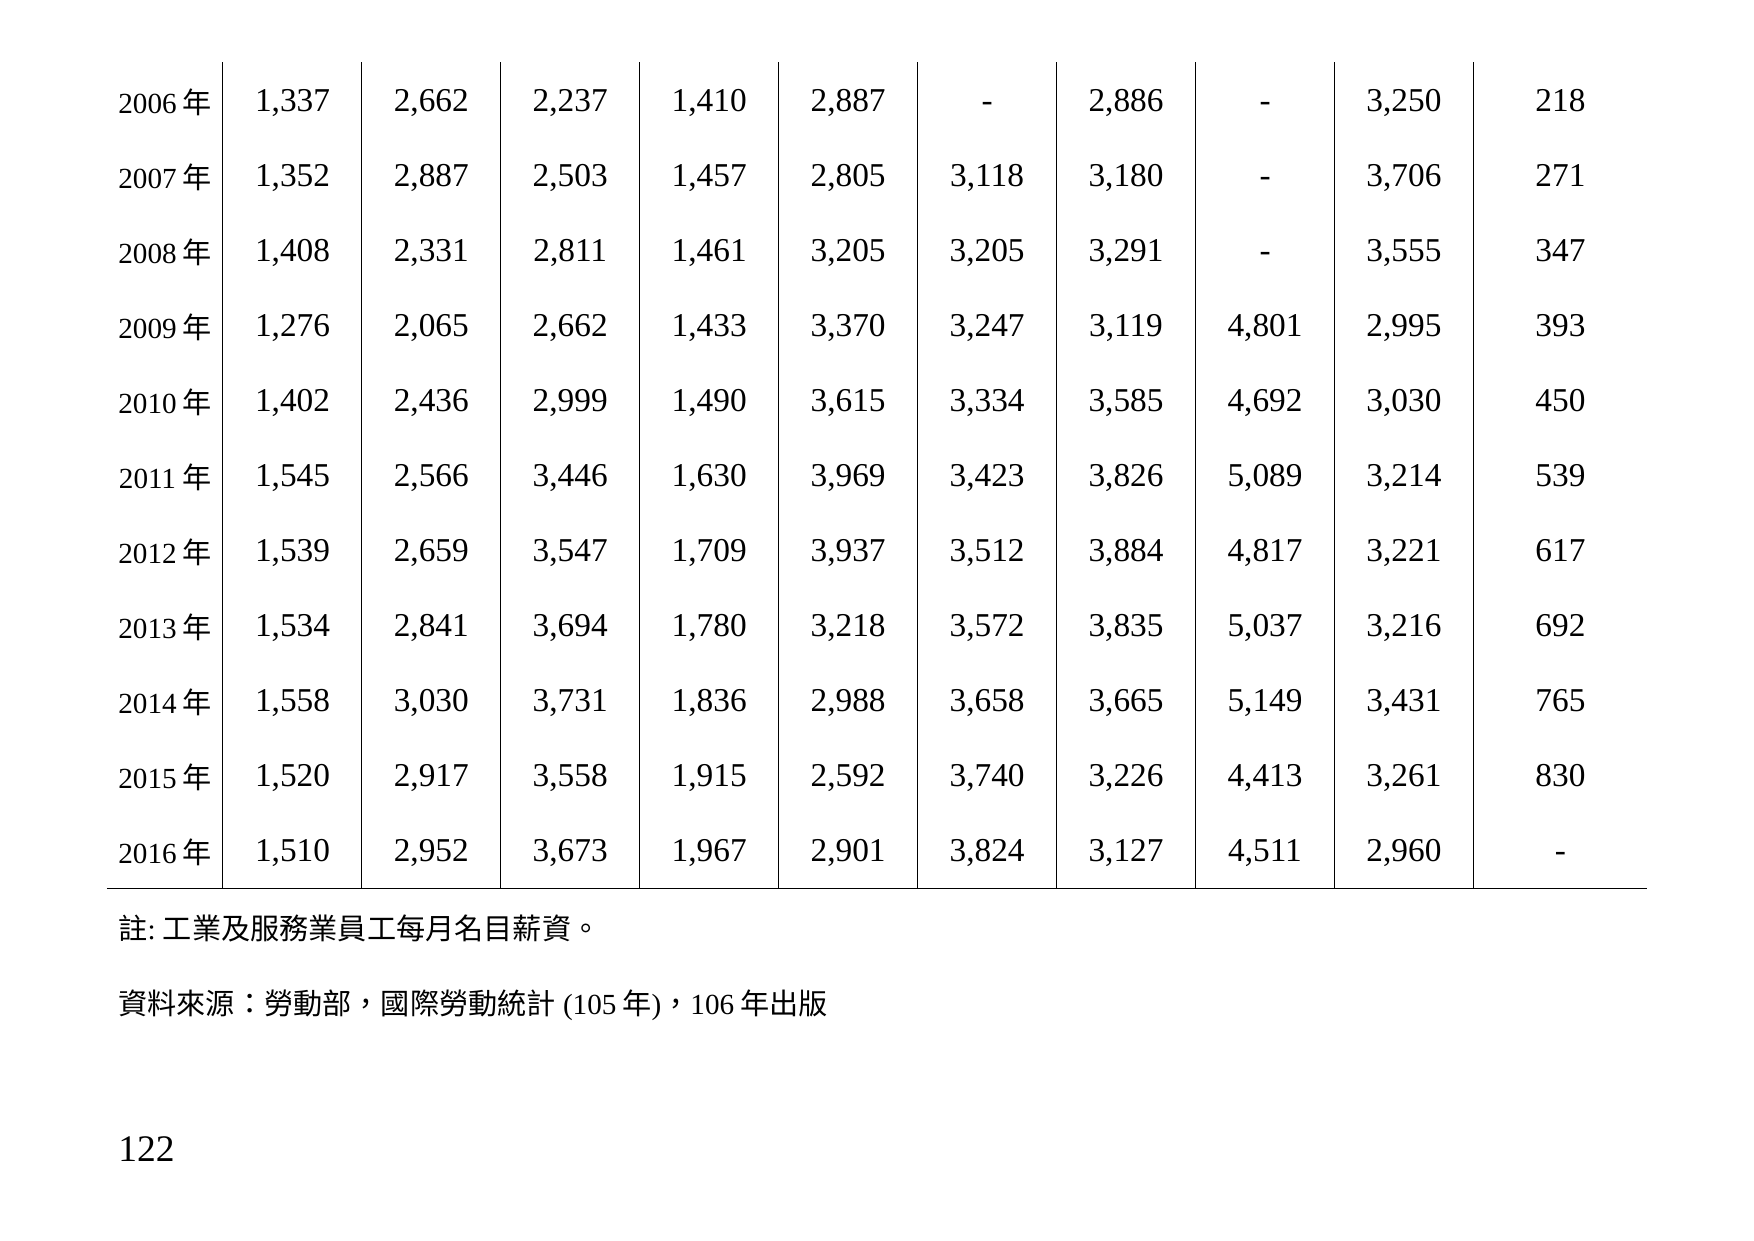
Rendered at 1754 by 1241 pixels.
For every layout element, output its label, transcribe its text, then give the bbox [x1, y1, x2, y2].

text 註: 工業及服務業員工每月名目薪資。 [118, 889, 1636, 964]
table_cell 3,218 [779, 588, 917, 663]
table_cell 2012年 [107, 513, 222, 588]
table_cell 2,662 [501, 288, 639, 363]
table_cell 1,534 [223, 588, 361, 663]
table_cell 1,539 [223, 513, 361, 588]
table_cell 3,119 [1057, 288, 1195, 363]
table_cell 3,937 [779, 513, 917, 588]
table_cell 3,826 [1057, 438, 1195, 513]
table_cell 2,995 [1335, 288, 1473, 363]
table_cell 2,065 [362, 288, 500, 363]
table_cell 1,545 [223, 438, 361, 513]
table_cell 2,811 [501, 213, 639, 288]
table_cell 2,999 [501, 363, 639, 438]
table_cell 1,709 [640, 513, 778, 588]
table_cell 5,089 [1196, 438, 1334, 513]
table_cell 1,276 [223, 288, 361, 363]
table_cell - [1196, 62, 1334, 138]
table_cell 1,457 [640, 138, 778, 213]
table_cell 1,410 [640, 62, 778, 138]
table_cell 830 [1474, 738, 1647, 813]
table_cell 2,592 [779, 738, 917, 813]
table_cell 692 [1474, 588, 1647, 663]
table_cell 5,037 [1196, 588, 1334, 663]
table_cell - [918, 62, 1056, 138]
table_cell 1,433 [640, 288, 778, 363]
table_cell 2,988 [779, 663, 917, 738]
table_cell 2,887 [779, 62, 917, 138]
table_cell 2011年 [107, 438, 222, 513]
table_cell 4,413 [1196, 738, 1334, 813]
table_cell 1,558 [223, 663, 361, 738]
table_cell 2014年 [107, 663, 222, 738]
table_cell 2015年 [107, 738, 222, 813]
table_cell 2,659 [362, 513, 500, 588]
table_cell - [1196, 213, 1334, 288]
table_cell 1,836 [640, 663, 778, 738]
table_cell 1,408 [223, 213, 361, 288]
table_cell 2,662 [362, 62, 500, 138]
table_cell 3,423 [918, 438, 1056, 513]
text 資料來源：勞動部，國際勞動統計 (105年)，106年出版 [118, 964, 1636, 1039]
table_cell 4,801 [1196, 288, 1334, 363]
table_cell 3,555 [1335, 213, 1473, 288]
table_cell 2,331 [362, 213, 500, 288]
table_cell 3,731 [501, 663, 639, 738]
table_cell 2008年 [107, 213, 222, 288]
table_cell 2,237 [501, 62, 639, 138]
table_cell 2,886 [1057, 62, 1195, 138]
table_cell 2,901 [779, 813, 917, 888]
table_cell 1,967 [640, 813, 778, 888]
table_cell 3,180 [1057, 138, 1195, 213]
table_cell 4,692 [1196, 363, 1334, 438]
table_cell 2013年 [107, 588, 222, 663]
table_cell 3,558 [501, 738, 639, 813]
table_cell 3,658 [918, 663, 1056, 738]
table_cell 2,503 [501, 138, 639, 213]
table_cell 218 [1474, 62, 1647, 138]
table_cell 4,511 [1196, 813, 1334, 888]
table_cell 3,572 [918, 588, 1056, 663]
table_cell 3,824 [918, 813, 1056, 888]
table_cell 3,127 [1057, 813, 1195, 888]
table_cell 2,841 [362, 588, 500, 663]
table_cell 765 [1474, 663, 1647, 738]
table_cell 2006年 [107, 62, 222, 138]
table_cell 1,630 [640, 438, 778, 513]
table_cell 3,214 [1335, 438, 1473, 513]
table_cell 3,205 [918, 213, 1056, 288]
table_cell 3,585 [1057, 363, 1195, 438]
table_cell 3,221 [1335, 513, 1473, 588]
table_cell 3,512 [918, 513, 1056, 588]
table_cell 271 [1474, 138, 1647, 213]
table_cell 2010年 [107, 363, 222, 438]
table_cell 3,247 [918, 288, 1056, 363]
table_cell 1,402 [223, 363, 361, 438]
table_cell 3,446 [501, 438, 639, 513]
table_cell 1,337 [223, 62, 361, 138]
table_cell 3,370 [779, 288, 917, 363]
table_cell - [1474, 813, 1647, 888]
table_cell 3,261 [1335, 738, 1473, 813]
table_cell - [1196, 138, 1334, 213]
table_cell 3,250 [1335, 62, 1473, 138]
table_cell 3,884 [1057, 513, 1195, 588]
table_cell 3,205 [779, 213, 917, 288]
table_cell 1,352 [223, 138, 361, 213]
table_cell 3,226 [1057, 738, 1195, 813]
table_cell 3,216 [1335, 588, 1473, 663]
table_cell 3,673 [501, 813, 639, 888]
table_cell 3,706 [1335, 138, 1473, 213]
table_cell 3,547 [501, 513, 639, 588]
table_cell 3,615 [779, 363, 917, 438]
table_cell 1,461 [640, 213, 778, 288]
table_cell 3,030 [362, 663, 500, 738]
table_cell 3,969 [779, 438, 917, 513]
table_cell 2,436 [362, 363, 500, 438]
table_cell 1,780 [640, 588, 778, 663]
table_cell 3,030 [1335, 363, 1473, 438]
table_cell 3,665 [1057, 663, 1195, 738]
table_cell 3,835 [1057, 588, 1195, 663]
table_cell 1,510 [223, 813, 361, 888]
table_cell 2016年 [107, 813, 222, 888]
table_cell 2009年 [107, 288, 222, 363]
table_cell 393 [1474, 288, 1647, 363]
table_cell 347 [1474, 213, 1647, 288]
table_cell 2,917 [362, 738, 500, 813]
table_cell 2,960 [1335, 813, 1473, 888]
table_cell 3,431 [1335, 663, 1473, 738]
table_cell 5,149 [1196, 663, 1334, 738]
table_cell 2007年 [107, 138, 222, 213]
table_cell 3,694 [501, 588, 639, 663]
table_cell 1,915 [640, 738, 778, 813]
table_cell 3,334 [918, 363, 1056, 438]
table_cell 1,490 [640, 363, 778, 438]
table_cell 2,805 [779, 138, 917, 213]
table_cell 2,566 [362, 438, 500, 513]
table_cell 2,952 [362, 813, 500, 888]
table_cell 1,520 [223, 738, 361, 813]
table_cell 3,118 [918, 138, 1056, 213]
table_cell 450 [1474, 363, 1647, 438]
table_cell 3,291 [1057, 213, 1195, 288]
table_cell 4,817 [1196, 513, 1334, 588]
table_cell 3,740 [918, 738, 1056, 813]
table_cell 539 [1474, 438, 1647, 513]
table_cell 2,887 [362, 138, 500, 213]
table_cell 617 [1474, 513, 1647, 588]
